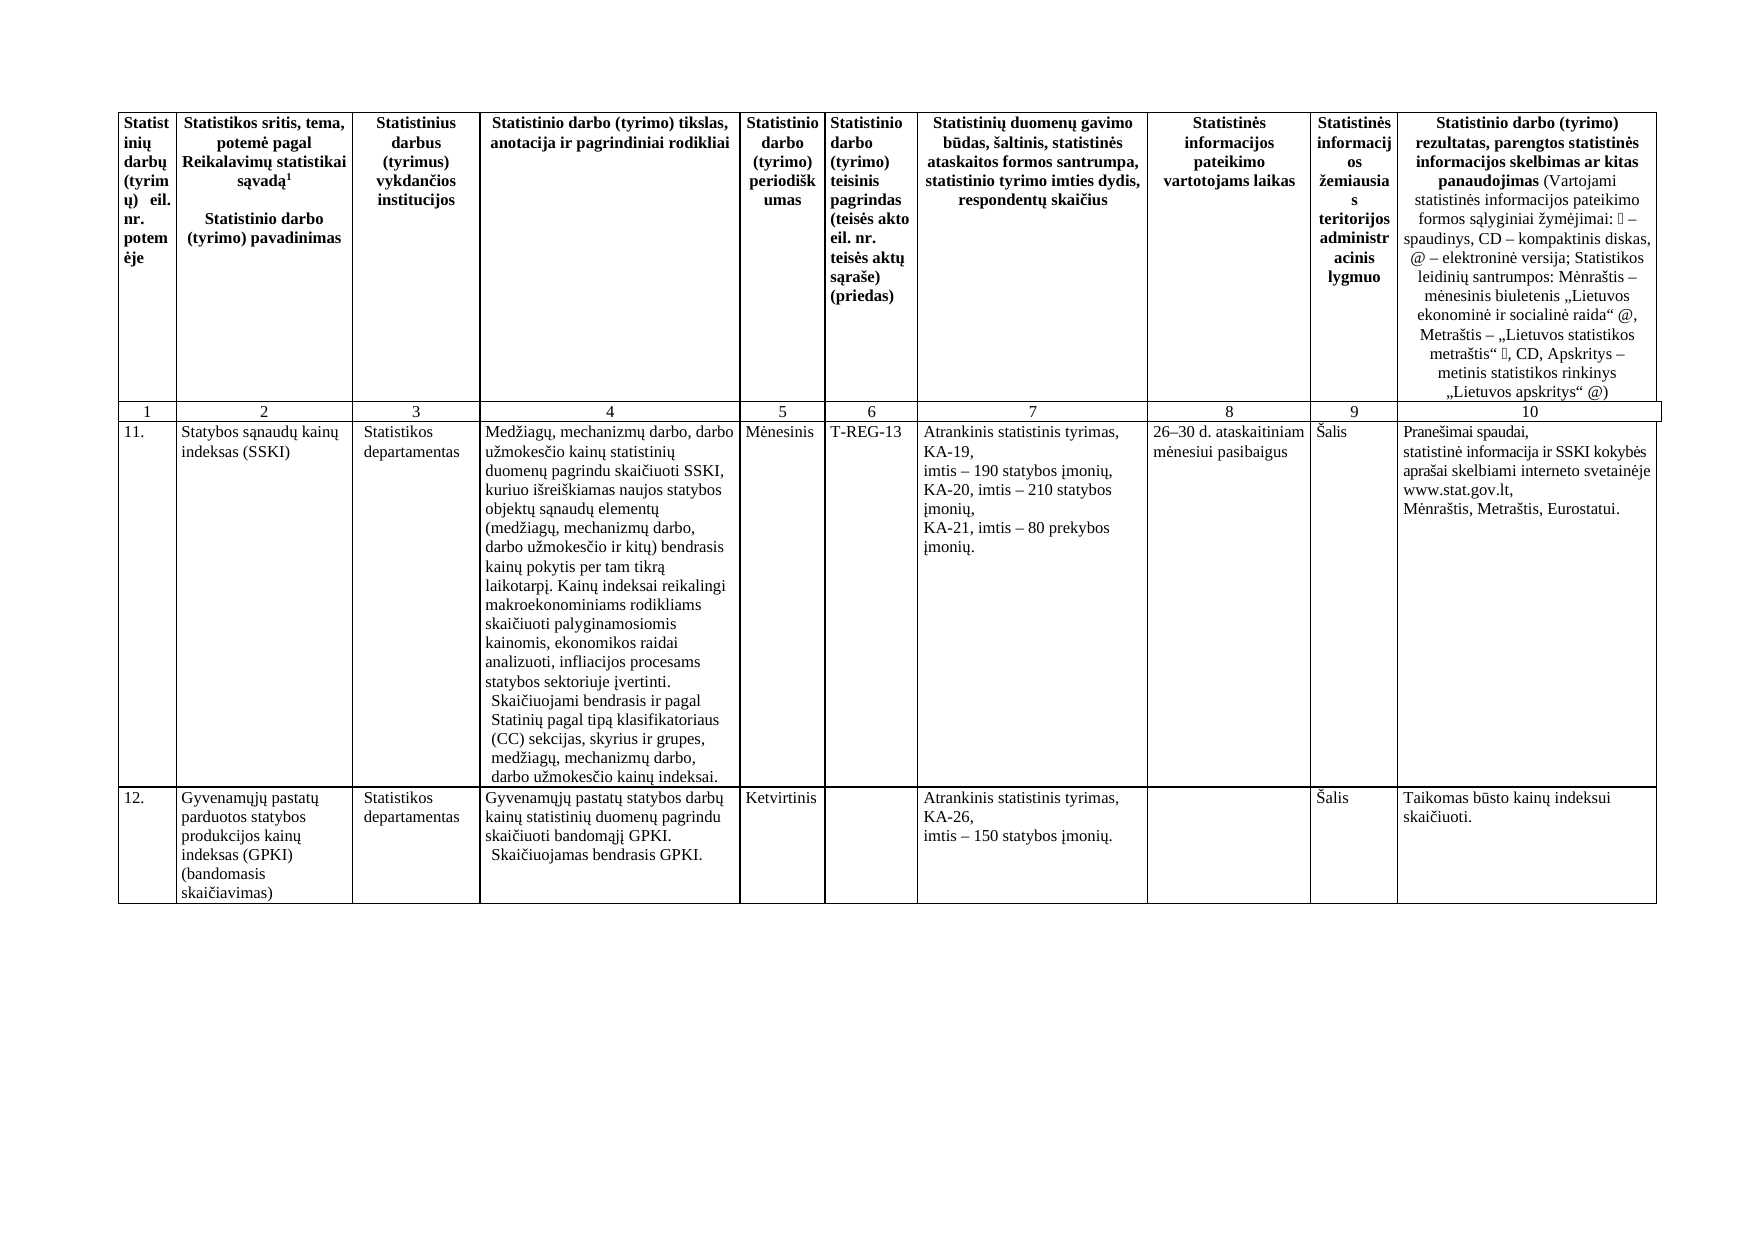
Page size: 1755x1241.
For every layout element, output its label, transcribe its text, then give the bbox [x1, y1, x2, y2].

table_header Statistinių darbų (tyrimų) eil. nr. potemėje [119, 113, 176, 401]
table_cell Pranešimai spaudai, statistinė informacija ir SSKI kokybės aprašai skelbiami interneto svetainėje www.stat.gov.lt, Mėnraštis, Metraštis, Eurostatui. [1398, 422, 1656, 786]
table_cell [826, 788, 917, 902]
table_cell 10 [1398, 402, 1661, 421]
table_cell T-REG-13 [826, 422, 917, 786]
table_header Statistikos sritis, tema, potemė pagal Reikalavimų statistikai sąvadą1 Statistinio darbo (tyrimo) pavadinimas [177, 113, 352, 401]
table_cell 11. [119, 422, 176, 786]
table_cell Gyvenamųjų pastatų parduotos statybos produkcijos kainų indeksas (GPKI) (bandomasis skaičiavimas) [177, 788, 352, 902]
table_cell Statistikos departamentas [353, 422, 479, 786]
table_cell 7 [918, 402, 1147, 421]
table_header Statistinio darbo (tyrimo) teisinis pagrindas (teisės akto eil. nr. teisės aktų sąraše) (priedas) [826, 113, 917, 401]
table_cell 6 [826, 402, 917, 421]
table_cell Statistikos departamentas [353, 788, 479, 902]
table_cell Gyvenamųjų pastatų statybos darbų kainų statistinių duomenų pagrindu skaičiuoti bandomąjį GPKI. Skaičiuojamas bendrasis GPKI. [481, 788, 739, 902]
table_cell 8 [1148, 402, 1310, 421]
table_cell Medžiagų, mechanizmų darbo, darbo užmokesčio kainų statistinių duomenų pagrindu skaičiuoti SSKI, kuriuo išreiškiamas naujos statybos objektų sąnaudų elementų (medžiagų, mechanizmų darbo, darbo užmokesčio ir kitų) bendrasis kainų pokytis per tam tikrą laikotarpį. Kainų indeksai reikalingi makroekonominiams rodikliams skaičiuoti palyginamosiomis kainomis, ekonomikos raidai analizuoti, infliacijos procesams statybos sektoriuje įvertinti. Skaičiuojami bendrasis ir pagal Statinių pagal tipą klasifikatoriaus (CC) sekcijas, skyrius ir grupes, medžiagų, mechanizmų darbo, darbo užmokesčio kainų indeksai. [481, 422, 739, 786]
table_header Statistinio darbo (tyrimo) rezultatas, parengtos statistinės informacijos skelbimas ar kitas panaudojimas (Vartojami statistinės informacijos pateikimo formos sąlyginiai žymėjimai:  – spaudinys, CD – kompaktinis diskas, @ – elektroninė versija; Statistikos leidinių santrumpos: Mėnraštis – mėnesinis biuletenis „Lietuvos ekonominė ir socialinė raida“ @, Metraštis – „Lietuvos statistikos metraštis“ , CD, Apskritys – metinis statistikos rinkinys „Lietuvos apskritys“ @) [1398, 113, 1656, 401]
table_cell 12. [119, 788, 176, 902]
table_header Statistinių duomenų gavimo būdas, šaltinis, statistinės ataskaitos formos santrumpa, statistinio tyrimo imties dydis, respondentų skaičius [918, 113, 1147, 401]
table_cell 5 [741, 402, 824, 421]
table_cell Ketvirtinis [741, 788, 824, 902]
table_cell Taikomas būsto kainų indeksui skaičiuoti. [1398, 788, 1656, 902]
table_cell Šalis [1311, 422, 1397, 786]
table_header [1657, 112, 1662, 401]
table_cell [1657, 786, 1662, 902]
table_header Statistinės informacijos žemiausias teritorijos administracinis lygmuo [1311, 113, 1397, 401]
table_header Statistinio darbo (tyrimo) periodiškumas [741, 113, 824, 401]
table_header Statistinės informacijos pateikimo vartotojams laikas [1148, 113, 1310, 401]
table_cell Mėnesinis [741, 422, 824, 786]
table_cell 9 [1311, 402, 1397, 421]
table_cell 3 [353, 402, 479, 421]
table_header Statistinio darbo (tyrimo) tikslas, anotacija ir pagrindiniai rodikliai [481, 113, 739, 401]
table_cell Statybos sąnaudų kainų indeksas (SSKI) [177, 422, 352, 786]
table_cell Šalis [1311, 788, 1397, 902]
table_cell 1 [119, 402, 176, 421]
table_cell Atrankinis statistinis tyrimas, KA-19, imtis – 190 statybos įmonių, KA-20, imtis – 210 statybos įmonių, KA-21, imtis – 80 prekybos įmonių. [918, 422, 1147, 786]
table_header Statistinius darbus (tyrimus) vykdančios institucijos [353, 113, 479, 401]
table_cell [1657, 422, 1662, 786]
table_cell 2 [177, 402, 352, 421]
table_cell Atrankinis statistinis tyrimas, KA-26, imtis – 150 statybos įmonių. [918, 788, 1147, 902]
table_cell 26–30 d. ataskaitiniam mėnesiui pasibaigus [1148, 422, 1310, 786]
table_cell [1148, 788, 1310, 902]
table_cell 4 [481, 402, 739, 421]
